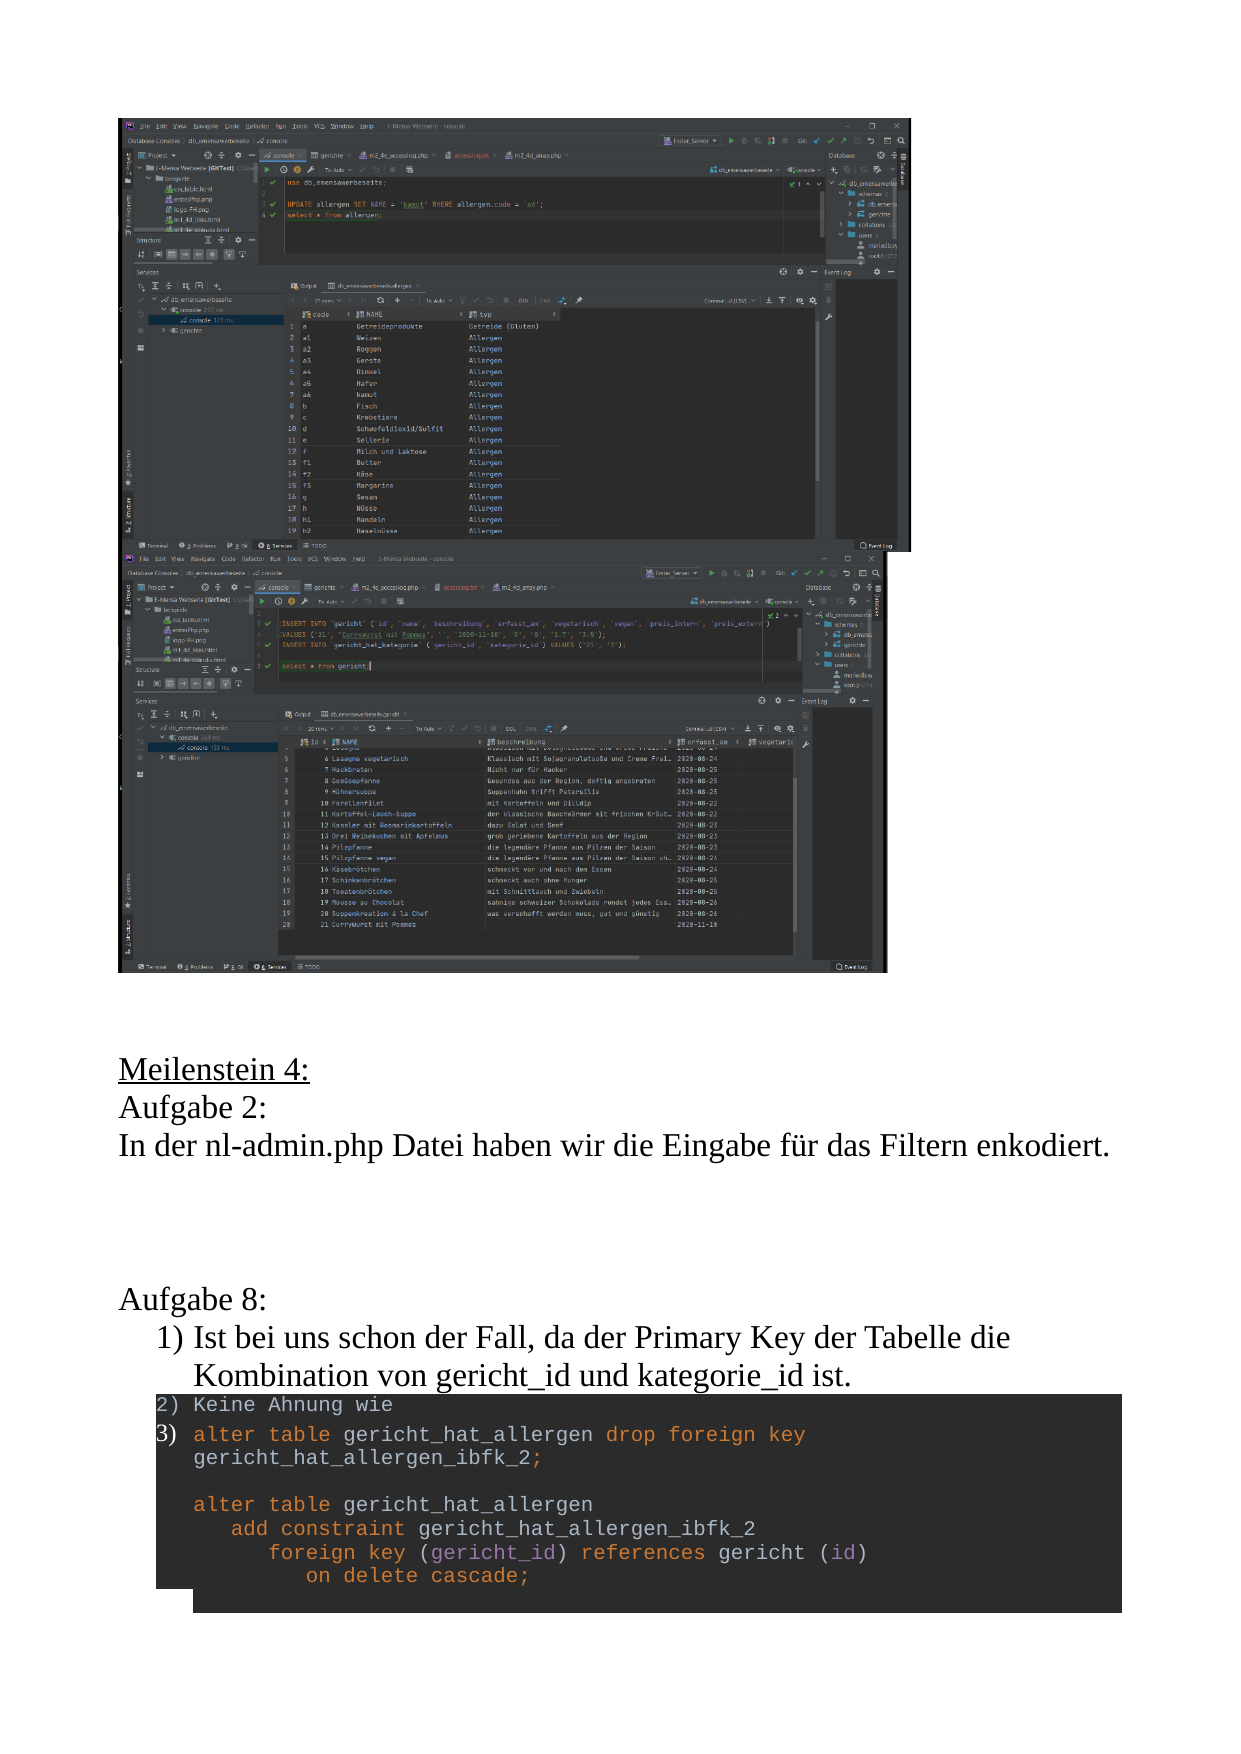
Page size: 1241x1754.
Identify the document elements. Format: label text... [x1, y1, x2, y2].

text In der nl-admin.php Datei haben wir die Eingabe für das Filtern enkodiert. [118, 1126, 1122, 1164]
text Meilenstein 4: [118, 1049, 1122, 1087]
list Ist bei uns schon der Fall, da der Primary Key der Tabelle die Kombination von gericht_id und kategorie_id ist. [156, 1317, 1122, 1394]
list alter table gericht_hat_allergen drop foreign key gericht_hat_allergen_ibfk_2; alter table gericht_hat_allergen add constraint gericht_hat_allergen_ibfk_2 foreign key (gericht_id) references gericht (id) on delete cascade; [156, 1418, 1122, 1589]
text Aufgabe 8: [118, 1279, 1122, 1317]
list Keine Ahnung wie [156, 1394, 1122, 1418]
text Aufgabe 2: [118, 1087, 1122, 1126]
